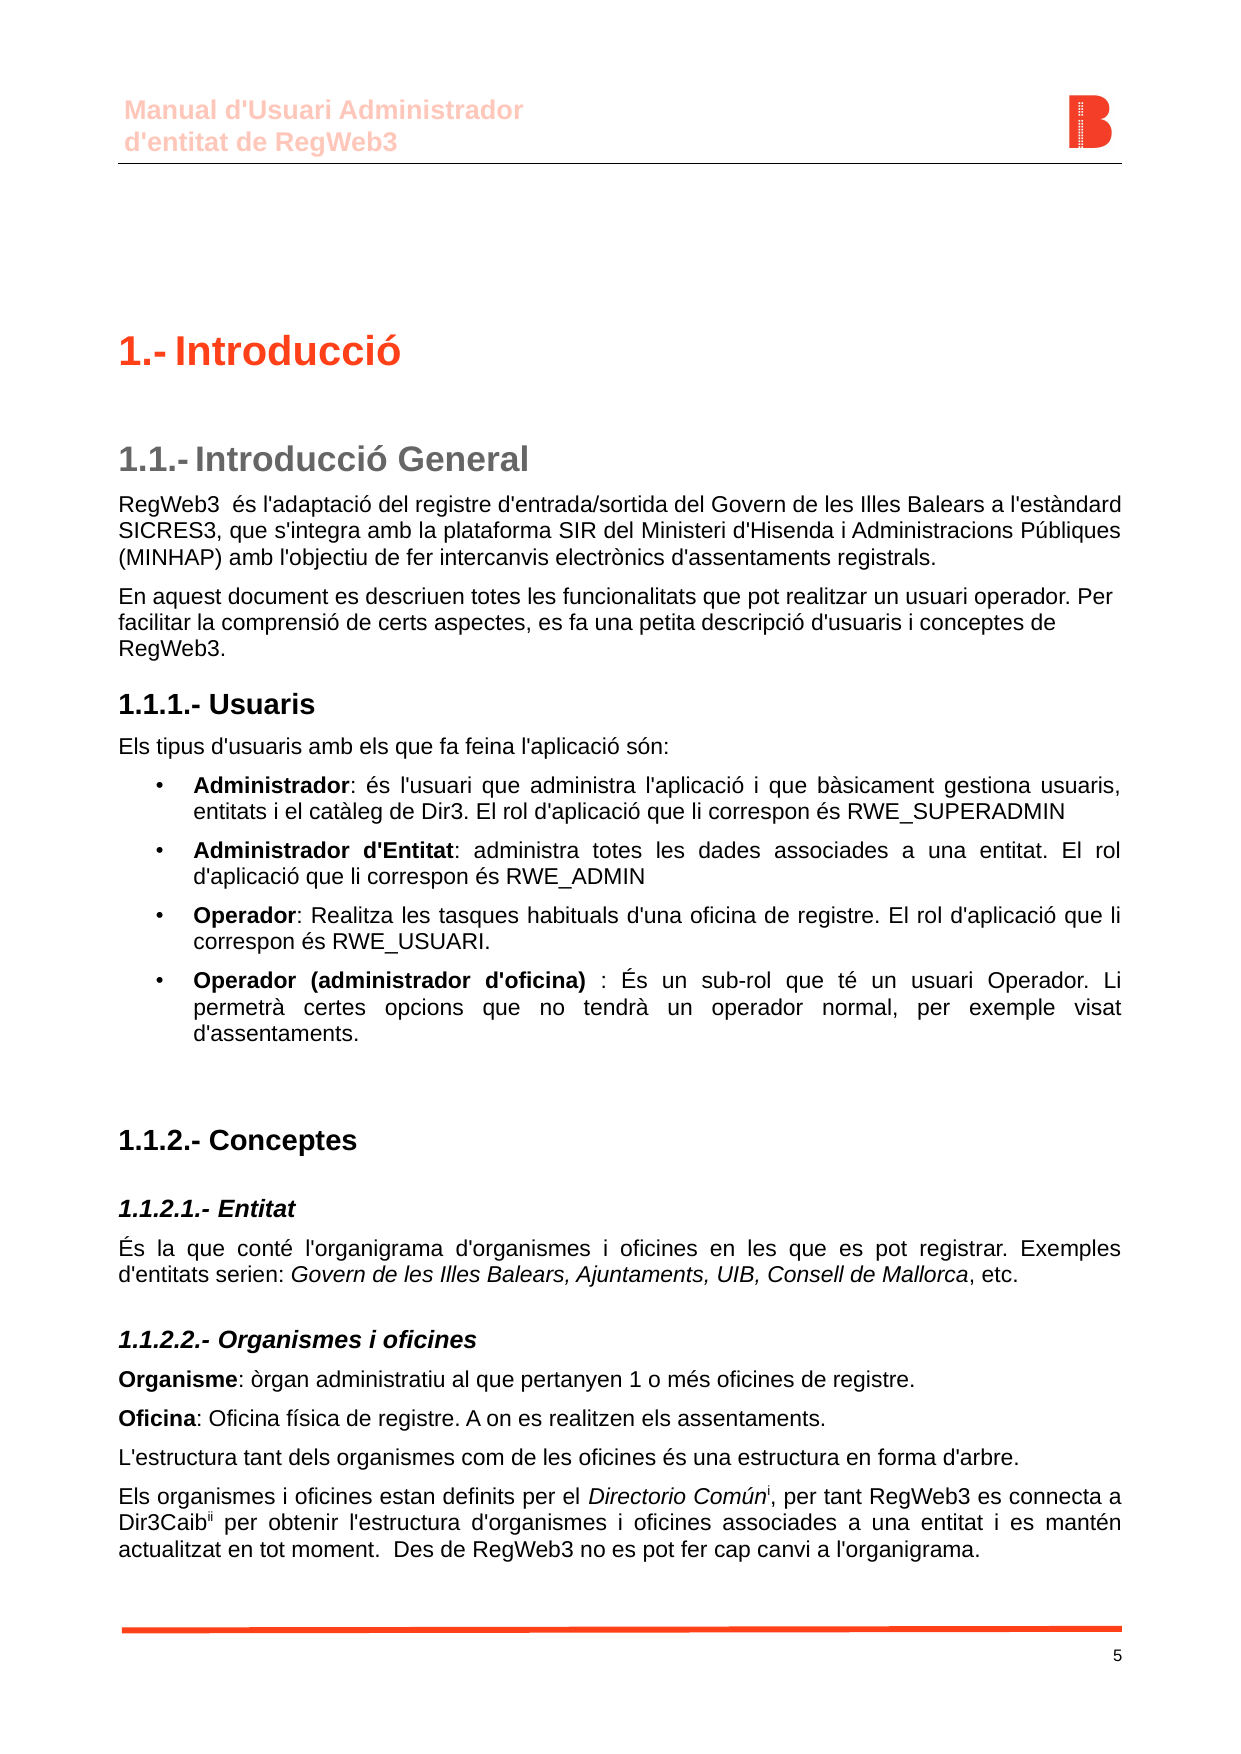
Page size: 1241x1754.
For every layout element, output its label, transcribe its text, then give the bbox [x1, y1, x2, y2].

subtitle Organismes i oficines [118, 1325, 1122, 1354]
text És la que conté l'organigrama d'organismes i oficines en les que es pot registrar. Exemples d'entitats serien: Govern de les Illes Balears, Ajuntaments, UIB, Consell de Mallorca, etc. [118, 1235, 1122, 1288]
text Oficina: Oficina física de registre. A on es realitzen els assentaments. [118, 1405, 1122, 1432]
list Operador: Realitza les tasques habituals d'una oficina de registre. El rol d'aplicació que li correspon és RWE_USUARI. [156, 902, 1122, 955]
list Operador (administrador d'oficina) : És un sub-rol que té un usuari Operador. Li permetrà certes opcions que no tendrà un operador normal, per exemple visat d'assentaments. [156, 967, 1122, 1046]
subtitle Entitat [118, 1194, 1122, 1222]
subtitle Introducció [118, 326, 1122, 374]
picture [1063, 94, 1117, 150]
subtitle Introducció General [118, 438, 1122, 478]
text RegWeb3 és l'adaptació del registre d'entrada/sortida del Govern de les Illes Balears a l'estàndard SICRES3, que s'integra amb la plataforma SIR del Ministeri d'Hisenda i Administracions Públiques (MINHAP) amb l'objectiu de fer intercanvis electrònics d'assentaments registrals. [118, 491, 1122, 570]
text Els tipus d'usuaris amb els que fa feina l'aplicació són: [118, 733, 1122, 759]
subtitle Usuaris [118, 687, 1122, 720]
subtitle Conceptes [118, 1123, 1122, 1156]
list Administrador: és l'usuari que administra l'aplicació i que bàsicament gestiona usuaris, entitats i el catàleg de Dir3. El rol d'aplicació que li correspon és RWE_SUPERADMIN [156, 772, 1122, 824]
text En aquest document es descriuen totes les funcionalitats que pot realitzar un usuari operador. Per facilitar la comprensió de certs aspectes, es fa una petita descripció d'usuaris i conceptes de RegWeb3. [118, 583, 1122, 662]
list Administrador d'Entitat: administra totes les dades associades a una entitat. El rol d'aplicació que li correspon és RWE_ADMIN [156, 837, 1122, 889]
text Els organismes i oficines estan definits per el Directorio Común, per tant RegWeb3 es connecta a Dir3Caib per obtenir l'estructura d'organismes i oficines associades a una entitat i es mantén actualitzat en tot moment. Des de RegWeb3 no es pot fer cap canvi a l'organigrama. [118, 1483, 1122, 1562]
text L'estructura tant dels organismes com de les oficines és una estructura en forma d'arbre. [118, 1444, 1122, 1470]
text Organisme: òrgan administratiu al que pertanyen 1 o més oficines de registre. [118, 1366, 1122, 1393]
